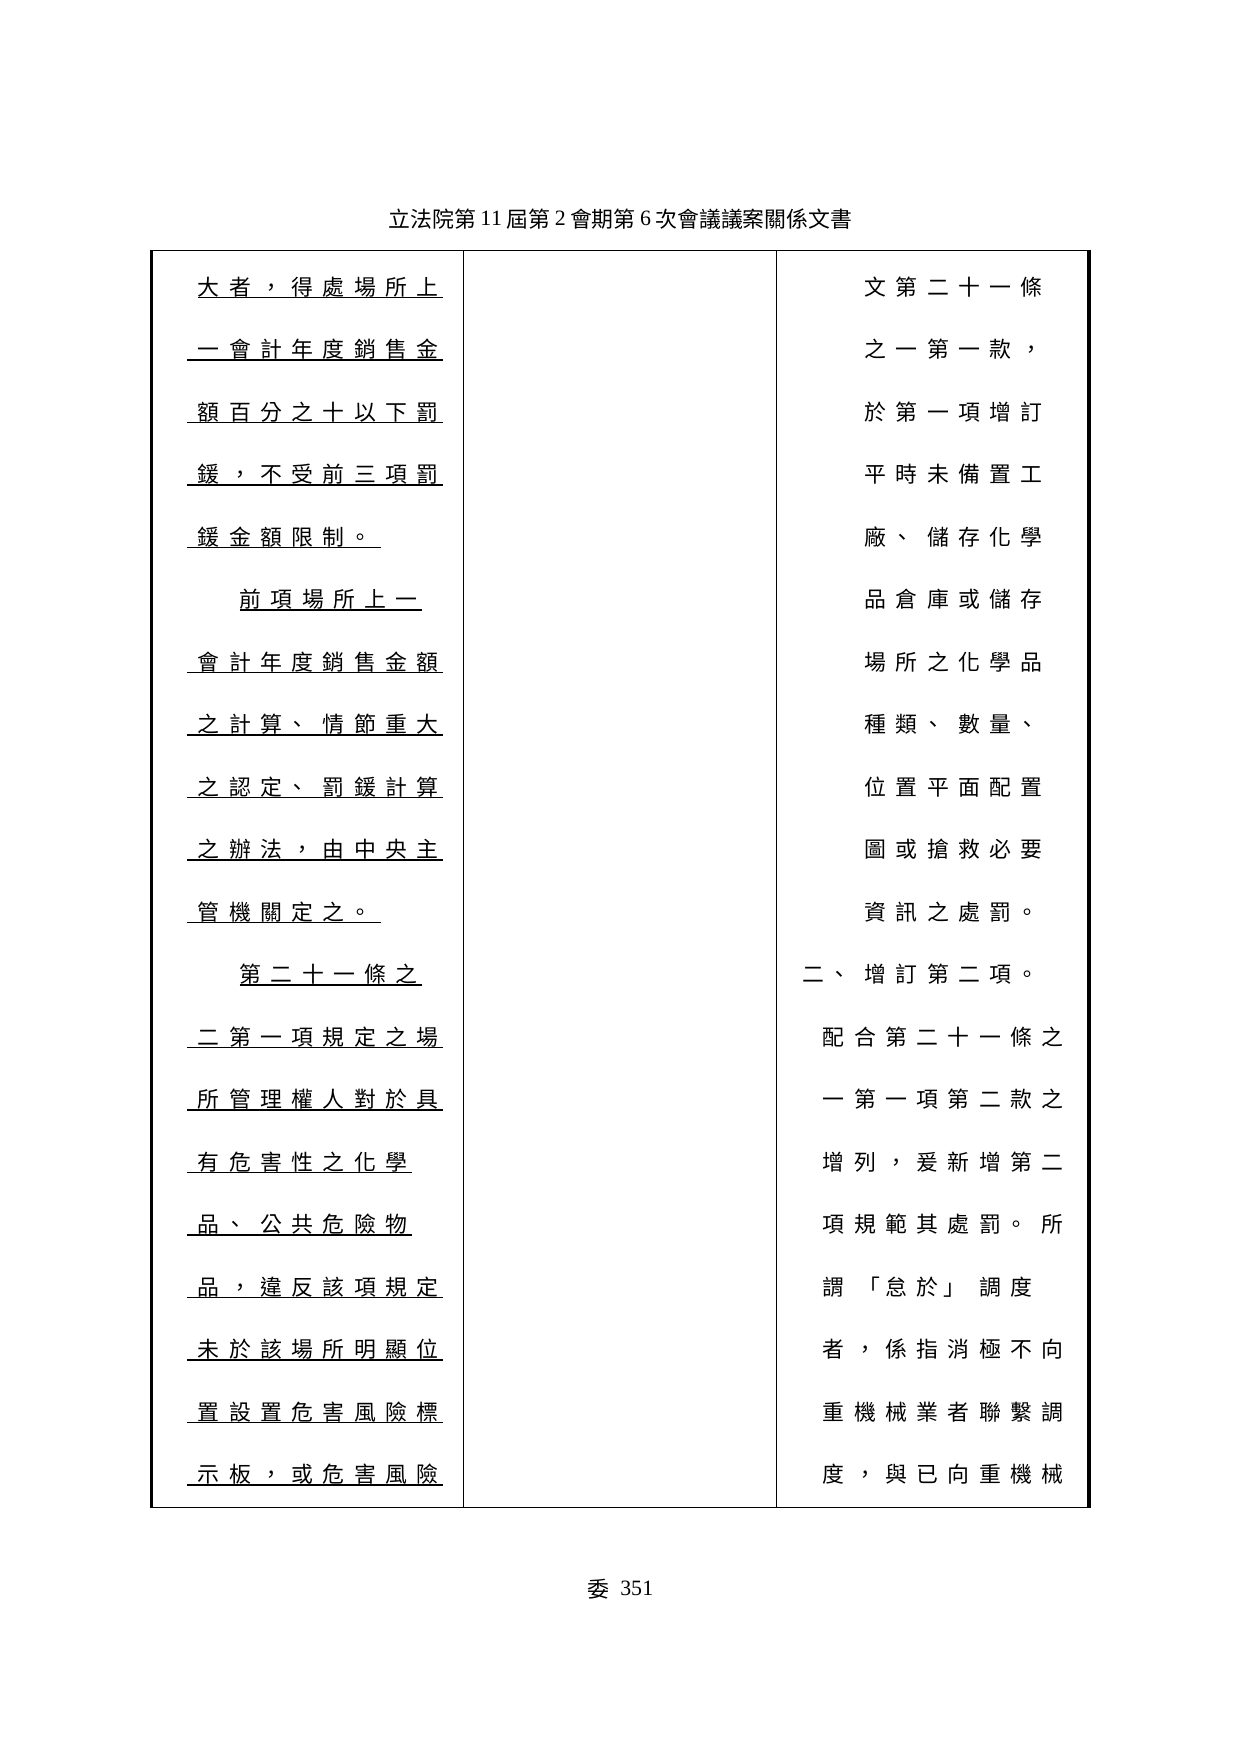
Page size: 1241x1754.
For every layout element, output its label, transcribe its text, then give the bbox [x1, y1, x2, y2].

table_cell 大者，得處場所上一會計年度銷售金額百分之十以下罰鍰，不受前三項罰鍰金額限制。 前項場所上一會計年度銷售金額之計算、情節重大之認定、罰鍰計算之辦法，由中央主管機關定之。 第二十一條之二第一項規定之場所管理權人對於具有危害性之化學品、公共危險物品，違反該項規定未於該場所明顯位置設置危害風險標示板，或危害風險 [153, 251, 463, 1507]
table_cell 文第二十一條之一第一款，於第一項增訂平時未備置工廠、儲存化學品倉庫或儲存場所之化學品種類、數量、位置平面配置圖或搶救必要資訊之處罰。 二、增訂第二項。配合第二十一條之一第一項第二款之增列，爰新增第二項規範其處罰。所謂「怠於」調度者，係指消極不向重機械業者聯繫調度，與已向重機械 [777, 251, 1087, 1507]
table_cell [464, 251, 776, 1507]
